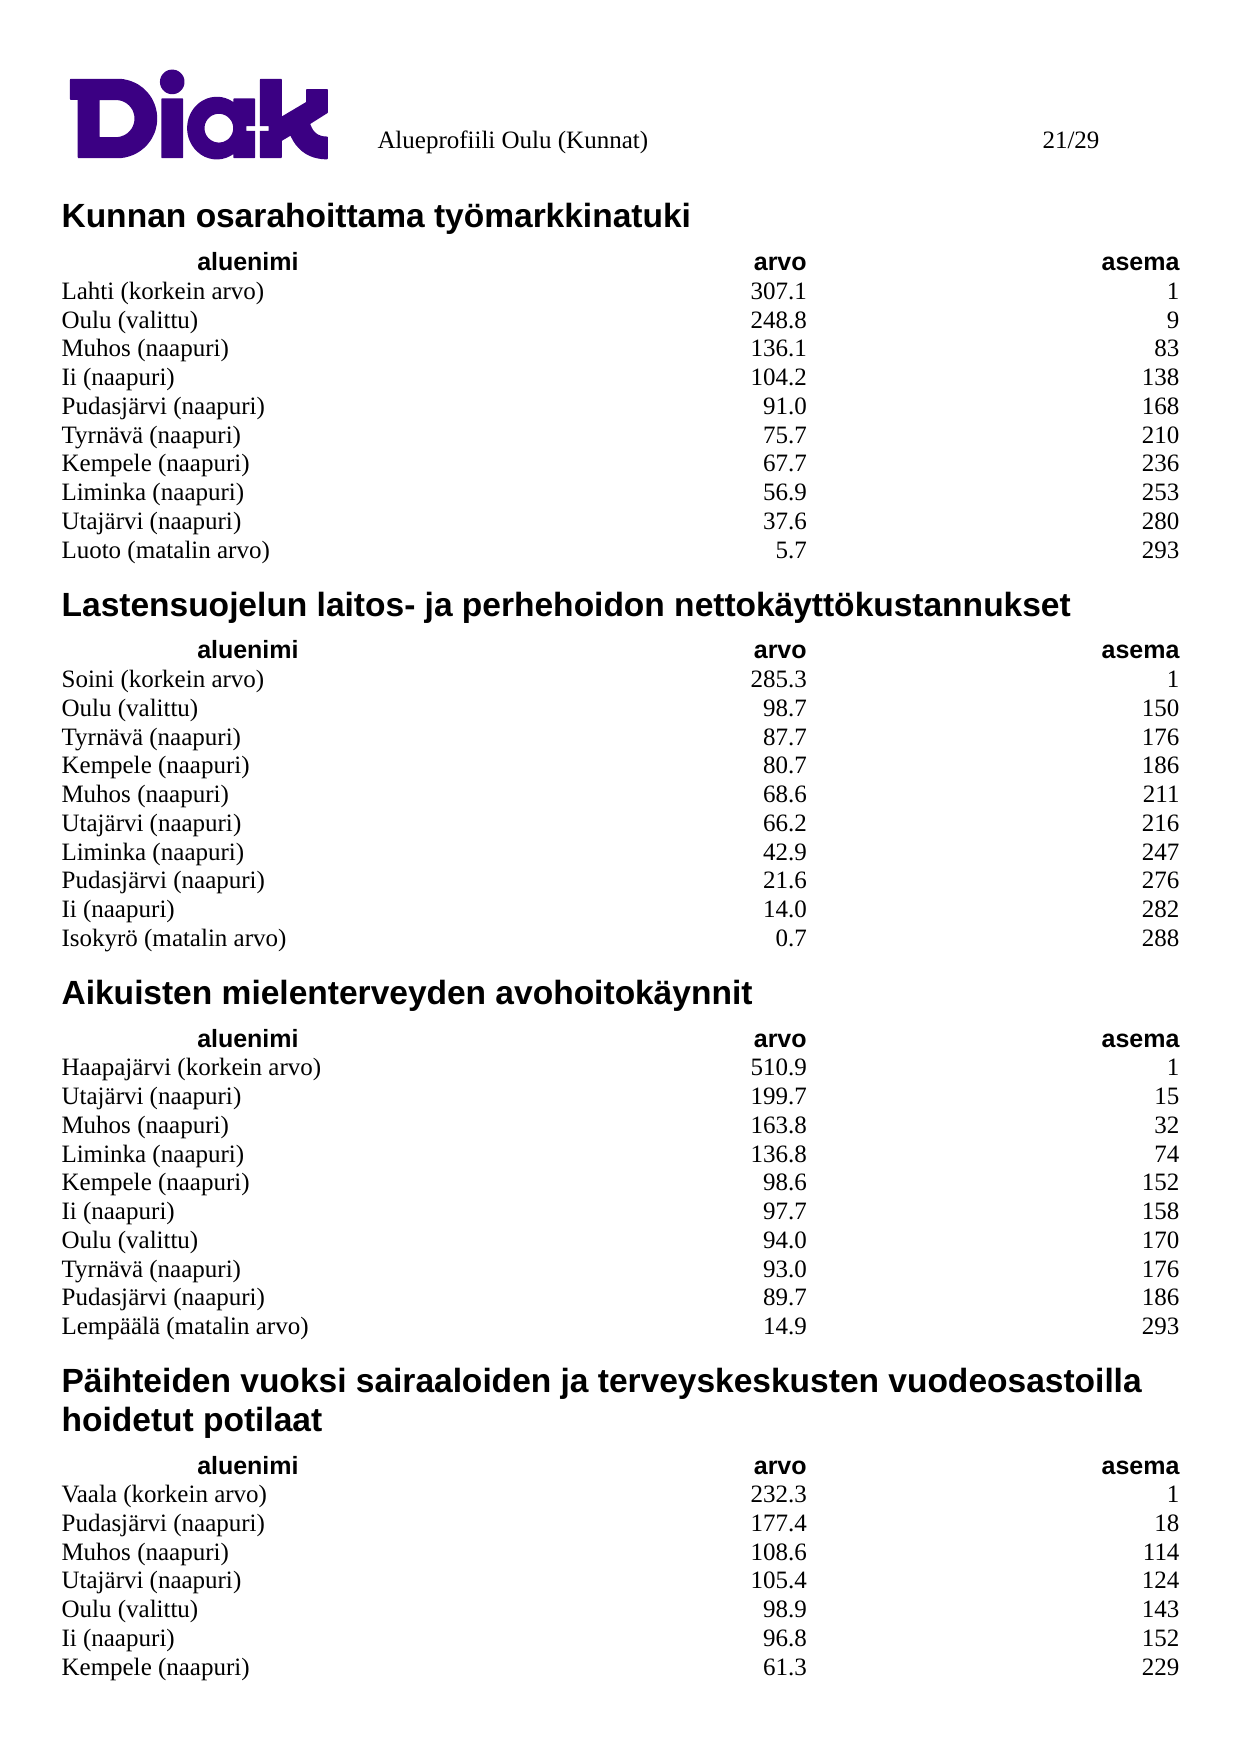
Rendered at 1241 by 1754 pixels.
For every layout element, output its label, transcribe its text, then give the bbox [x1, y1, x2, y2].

subtitle Lastensuojelun laitos- ja perhehoidon nettokäyttökustannukset [61, 584, 1179, 623]
table_cell Vaala (korkein arvo) [61, 1479, 434, 1508]
table_cell Kempele (naapuri) [61, 449, 434, 477]
table_header arvo [434, 1451, 806, 1479]
table_cell 152 [806, 1168, 1179, 1196]
table_cell Utajärvi (naapuri) [61, 1566, 434, 1594]
table_header asema [806, 1451, 1179, 1479]
table_cell Haapajärvi (korkein arvo) [61, 1053, 434, 1081]
table_cell 152 [806, 1623, 1179, 1652]
table_cell 104.2 [434, 362, 806, 391]
table_cell Utajärvi (naapuri) [61, 1081, 434, 1110]
table_cell 1 [806, 1479, 1179, 1508]
table_cell 293 [806, 535, 1179, 563]
table_cell Tyrnävä (naapuri) [61, 1254, 434, 1282]
table_header asema [806, 636, 1179, 664]
table_cell Isokyrö (matalin arvo) [61, 923, 434, 952]
table_cell Liminka (naapuri) [61, 1139, 434, 1167]
table_cell 232.3 [434, 1479, 806, 1508]
table_cell 1 [806, 664, 1179, 693]
table_cell 75.7 [434, 420, 806, 448]
table_cell 80.7 [434, 751, 806, 779]
table_cell Oulu (valittu) [61, 693, 434, 722]
table_cell 108.6 [434, 1537, 806, 1566]
table_cell 150 [806, 693, 1179, 722]
table_cell Lempäälä (matalin arvo) [61, 1311, 434, 1340]
table_cell 21.6 [434, 866, 806, 894]
table_cell Ii (naapuri) [61, 894, 434, 923]
table_cell 91.0 [434, 391, 806, 420]
table_cell 143 [806, 1594, 1179, 1623]
table_cell 56.9 [434, 477, 806, 506]
table_header asema [806, 247, 1179, 276]
table_cell 15 [806, 1081, 1179, 1110]
table_cell Soini (korkein arvo) [61, 664, 434, 693]
table_cell 1 [806, 1053, 1179, 1081]
table_cell 1 [806, 276, 1179, 305]
table_cell 247 [806, 837, 1179, 866]
table_cell Ii (naapuri) [61, 362, 434, 391]
table_cell 282 [806, 894, 1179, 923]
table_cell 83 [806, 334, 1179, 362]
table_cell 98.7 [434, 693, 806, 722]
table_cell 199.7 [434, 1081, 806, 1110]
table_cell 9 [806, 305, 1179, 333]
table_cell 136.8 [434, 1139, 806, 1167]
table_cell 18 [806, 1508, 1179, 1537]
table_header arvo [434, 636, 806, 664]
table_cell Muhos (naapuri) [61, 334, 434, 362]
table_cell 66.2 [434, 808, 806, 837]
table_cell Muhos (naapuri) [61, 1110, 434, 1139]
table_cell 37.6 [434, 506, 806, 535]
table_cell 114 [806, 1537, 1179, 1566]
table_cell Tyrnävä (naapuri) [61, 722, 434, 751]
table_cell 216 [806, 808, 1179, 837]
table_cell 177.4 [434, 1508, 806, 1537]
table_cell Ii (naapuri) [61, 1196, 434, 1225]
table_cell 93.0 [434, 1254, 806, 1282]
table_cell Kempele (naapuri) [61, 1652, 434, 1681]
table_cell Pudasjärvi (naapuri) [61, 1283, 434, 1311]
table_cell Oulu (valittu) [61, 1594, 434, 1623]
table_cell 94.0 [434, 1225, 806, 1254]
table_cell 288 [806, 923, 1179, 952]
table_header asema [806, 1024, 1179, 1052]
table_cell 61.3 [434, 1652, 806, 1681]
table_header arvo [434, 247, 806, 276]
table_cell 293 [806, 1311, 1179, 1340]
table_cell 307.1 [434, 276, 806, 305]
table_cell 280 [806, 506, 1179, 535]
table_cell 229 [806, 1652, 1179, 1681]
table_cell 14.0 [434, 894, 806, 923]
table_cell 176 [806, 722, 1179, 751]
table_header arvo [434, 1024, 806, 1052]
table_cell Oulu (valittu) [61, 1225, 434, 1254]
table_cell Utajärvi (naapuri) [61, 808, 434, 837]
table_cell 236 [806, 449, 1179, 477]
table_cell 163.8 [434, 1110, 806, 1139]
table_cell 5.7 [434, 535, 806, 563]
table_cell Muhos (naapuri) [61, 1537, 434, 1566]
table_cell 97.7 [434, 1196, 806, 1225]
table_cell 89.7 [434, 1283, 806, 1311]
table_cell 98.6 [434, 1168, 806, 1196]
table_cell 68.6 [434, 779, 806, 808]
table_cell 42.9 [434, 837, 806, 866]
table_cell 158 [806, 1196, 1179, 1225]
table_cell 0.7 [434, 923, 806, 952]
table_cell 138 [806, 362, 1179, 391]
table_header aluenimi [61, 247, 434, 276]
table_cell 211 [806, 779, 1179, 808]
table_cell Lahti (korkein arvo) [61, 276, 434, 305]
table_cell 276 [806, 866, 1179, 894]
table_cell Pudasjärvi (naapuri) [61, 391, 434, 420]
table_cell Liminka (naapuri) [61, 837, 434, 866]
table_cell Muhos (naapuri) [61, 779, 434, 808]
table_cell 186 [806, 1283, 1179, 1311]
table_cell Utajärvi (naapuri) [61, 506, 434, 535]
table_cell 14.9 [434, 1311, 806, 1340]
table_cell Pudasjärvi (naapuri) [61, 1508, 434, 1537]
table_header aluenimi [61, 1024, 434, 1052]
subtitle Päihteiden vuoksi sairaaloiden ja terveyskeskusten vuodeosastoilla hoidetut potilaat [61, 1361, 1179, 1438]
table_cell 105.4 [434, 1566, 806, 1594]
table_cell 168 [806, 391, 1179, 420]
table_cell 67.7 [434, 449, 806, 477]
table_cell 186 [806, 751, 1179, 779]
table_cell 32 [806, 1110, 1179, 1139]
table_header aluenimi [61, 1451, 434, 1479]
table_cell 253 [806, 477, 1179, 506]
table_cell 285.3 [434, 664, 806, 693]
table_cell 248.8 [434, 305, 806, 333]
table_cell 176 [806, 1254, 1179, 1282]
subtitle Aikuisten mielenterveyden avohoitokäynnit [61, 973, 1179, 1011]
table_cell 136.1 [434, 334, 806, 362]
table_cell Kempele (naapuri) [61, 1168, 434, 1196]
table_cell 210 [806, 420, 1179, 448]
table_cell Ii (naapuri) [61, 1623, 434, 1652]
table_cell Tyrnävä (naapuri) [61, 420, 434, 448]
table_cell Liminka (naapuri) [61, 477, 434, 506]
table_cell Pudasjärvi (naapuri) [61, 866, 434, 894]
subtitle Kunnan osarahoittama työmarkkinatuki [61, 196, 1179, 235]
table_cell Luoto (matalin arvo) [61, 535, 434, 563]
table_cell 510.9 [434, 1053, 806, 1081]
table_cell 124 [806, 1566, 1179, 1594]
table_cell 74 [806, 1139, 1179, 1167]
table_cell Oulu (valittu) [61, 305, 434, 333]
table_cell 98.9 [434, 1594, 806, 1623]
table_cell Kempele (naapuri) [61, 751, 434, 779]
table_cell 87.7 [434, 722, 806, 751]
table_cell 96.8 [434, 1623, 806, 1652]
table_cell 170 [806, 1225, 1179, 1254]
table_header aluenimi [61, 636, 434, 664]
